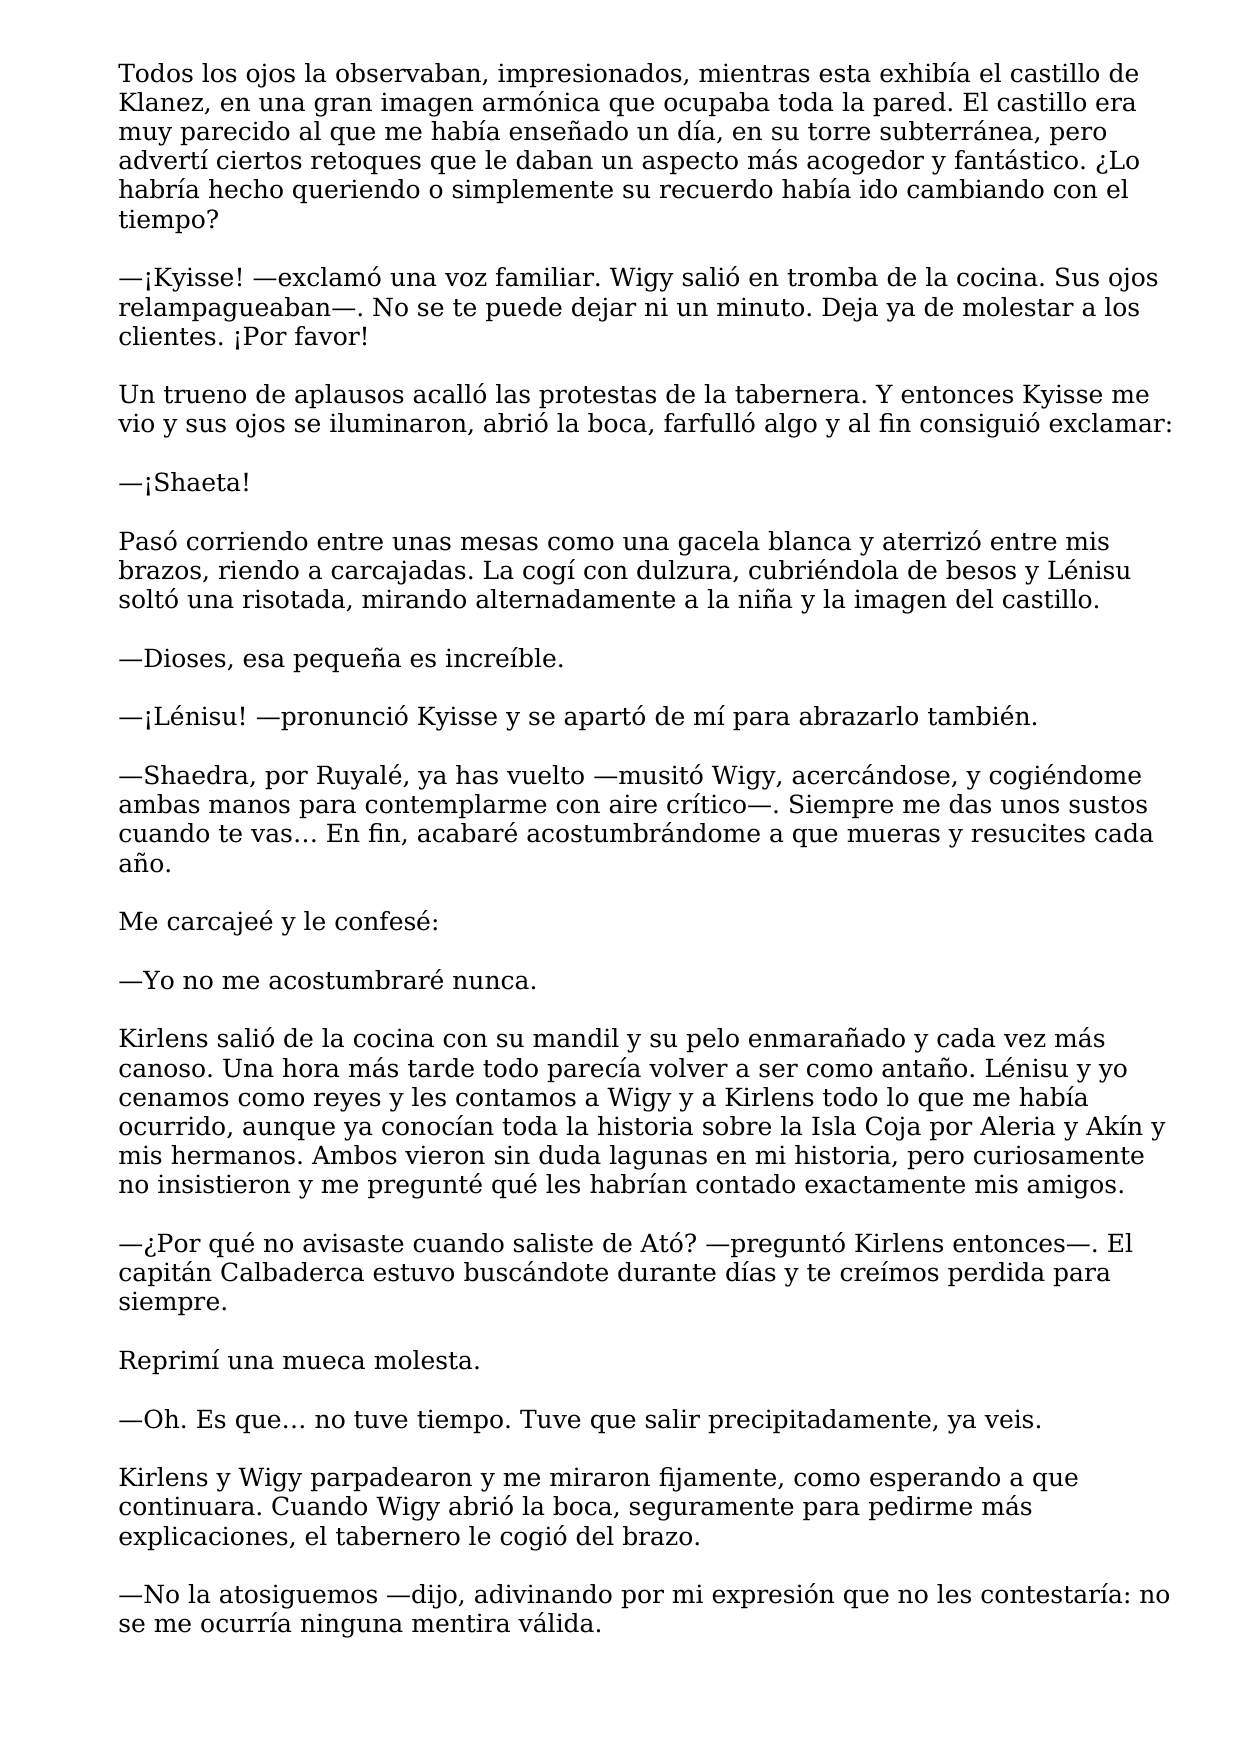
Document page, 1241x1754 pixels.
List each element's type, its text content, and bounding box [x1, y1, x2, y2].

text —Oh. Es que… no tuve tiempo. Tuve que salir precipitadamente, ya veis. [118, 1405, 1181, 1434]
text Kirlens salió de la cocina con su mandil y su pelo enmarañado y cada vez más canoso. Una hora más tarde todo parecía volver a ser como antaño. Lénisu y yo cenamos como reyes y les contamos a Wigy y a Kirlens todo lo que me había ocurrido, aunque ya conocían toda la historia sobre la Isla Coja por Aleria y Akín y mis hermanos. Ambos vieron sin duda lagunas en mi historia, pero curiosamente no insistieron y me pregunté qué les habrían contado exactamente mis amigos. [118, 1025, 1181, 1200]
text Todos los ojos la observaban, impresionados, mientras esta exhibía el castillo de Klanez, en una gran imagen armónica que ocupaba toda la pared. El castillo era muy parecido al que me había enseñado un día, en su torre subterránea, pero advertí ciertos retoques que le daban un aspecto más acogedor y fantástico. ¿Lo habría hecho queriendo o simplemente su recuerdo había ido cambiando con el tiempo? [118, 59, 1181, 234]
text Reprimí una mueca molesta. [118, 1346, 1181, 1375]
text —¡Kyisse! —exclamó una voz familiar. Wigy salió en tromba de la cocina. Sus ojos relampagueaban—. No se te puede dejar ni un minuto. Deja ya de molestar a los clientes. ¡Por favor! [118, 263, 1181, 351]
text —¡Shaeta! [118, 468, 1181, 497]
text Un trueno de aplausos acalló las protestas de la tabernera. Y entonces Kyisse me vio y sus ojos se iluminaron, abrió la boca, farfulló algo y al fin consiguió exclamar: [118, 381, 1181, 439]
text —¿Por qué no avisaste cuando saliste de Ató? —preguntó Kirlens entonces—. El capitán Calbaderca estuvo buscándote durante días y te creímos perdida para siempre. [118, 1229, 1181, 1317]
text —No la atosiguemos —dijo, adivinando por mi expresión que no les contestaría: no se me ocurría ninguna mentira válida. [118, 1580, 1181, 1639]
text —Shaedra, por Ruyalé, ya has vuelto —musitó Wigy, acercándose, y cogiéndome ambas manos para contemplarme con aire crítico—. Siempre me das unos sustos cuando te vas… En fin, acabaré acostumbrándome a que mueras y resucites cada año. [118, 761, 1181, 878]
text —Dioses, esa pequeña es increíble. [118, 644, 1181, 673]
text Me carcajeé y le confesé: [118, 907, 1181, 937]
text —¡Lénisu! —pronunció Kyisse y se apartó de mí para abrazarlo también. [118, 703, 1181, 732]
text —Yo no me acostumbraré nunca. [118, 966, 1181, 995]
text Pasó corriendo entre unas mesas como una gacela blanca y aterrizó entre mis brazos, riendo a carcajadas. La cogí con dulzura, cubriéndola de besos y Lénisu soltó una risotada, mirando alternadamente a la niña y la imagen del castillo. [118, 527, 1181, 614]
text Kirlens y Wigy parpadearon y me miraron fijamente, como esperando a que continuara. Cuando Wigy abrió la boca, seguramente para pedirme más explicaciones, el tabernero le cogió del brazo. [118, 1463, 1181, 1551]
